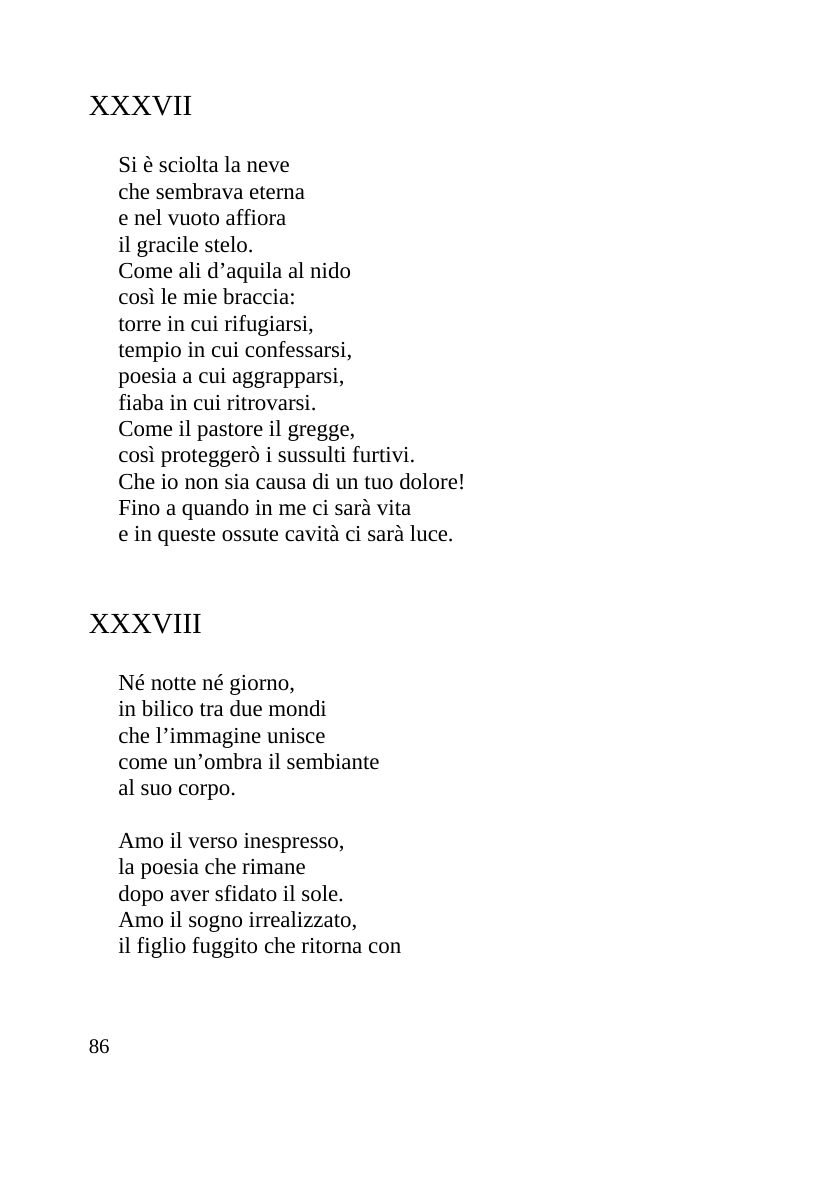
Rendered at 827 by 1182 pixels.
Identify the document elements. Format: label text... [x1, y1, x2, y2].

text Amo il verso inespresso, [88, 827, 738, 853]
text torre in cui rifugiarsi, [88, 310, 738, 336]
text e in queste ossute cavità ci sarà luce. [88, 521, 738, 547]
text così le mie braccia: [88, 283, 738, 310]
text che l’immagine unisce [88, 722, 738, 748]
text poesia a cui aggrapparsi, [88, 362, 738, 389]
text Come il pastore il gregge, [88, 415, 738, 441]
text Che io non sia causa di un tuo dolore! [88, 468, 738, 494]
text come un’ombra il sembiante [88, 748, 738, 774]
text al suo corpo. [88, 774, 738, 801]
text XXXVIII [88, 606, 738, 639]
text la poesia che rimane [88, 853, 738, 880]
text e nel vuoto affiora [88, 204, 738, 231]
text il gracile stelo. [88, 231, 738, 257]
text Fino a quando in me ci sarà vita [88, 494, 738, 521]
text XXXVII [88, 88, 738, 122]
text così proteggerò i sussulti furtivi. [88, 441, 738, 468]
text Né notte né giorno, [88, 669, 738, 695]
text Si è sciolta la neve [88, 152, 738, 178]
text Amo il sogno irrealizzato, [88, 906, 738, 932]
text Come ali d’aquila al nido [88, 257, 738, 283]
text dopo aver sfidato il sole. [88, 880, 738, 906]
text in bilico tra due mondi [88, 695, 738, 722]
text che sembrava eterna [88, 178, 738, 204]
text fiaba in cui ritrovarsi. [88, 389, 738, 415]
text tempio in cui confessarsi, [88, 336, 738, 362]
text il figlio fuggito che ritorna con [88, 932, 738, 959]
